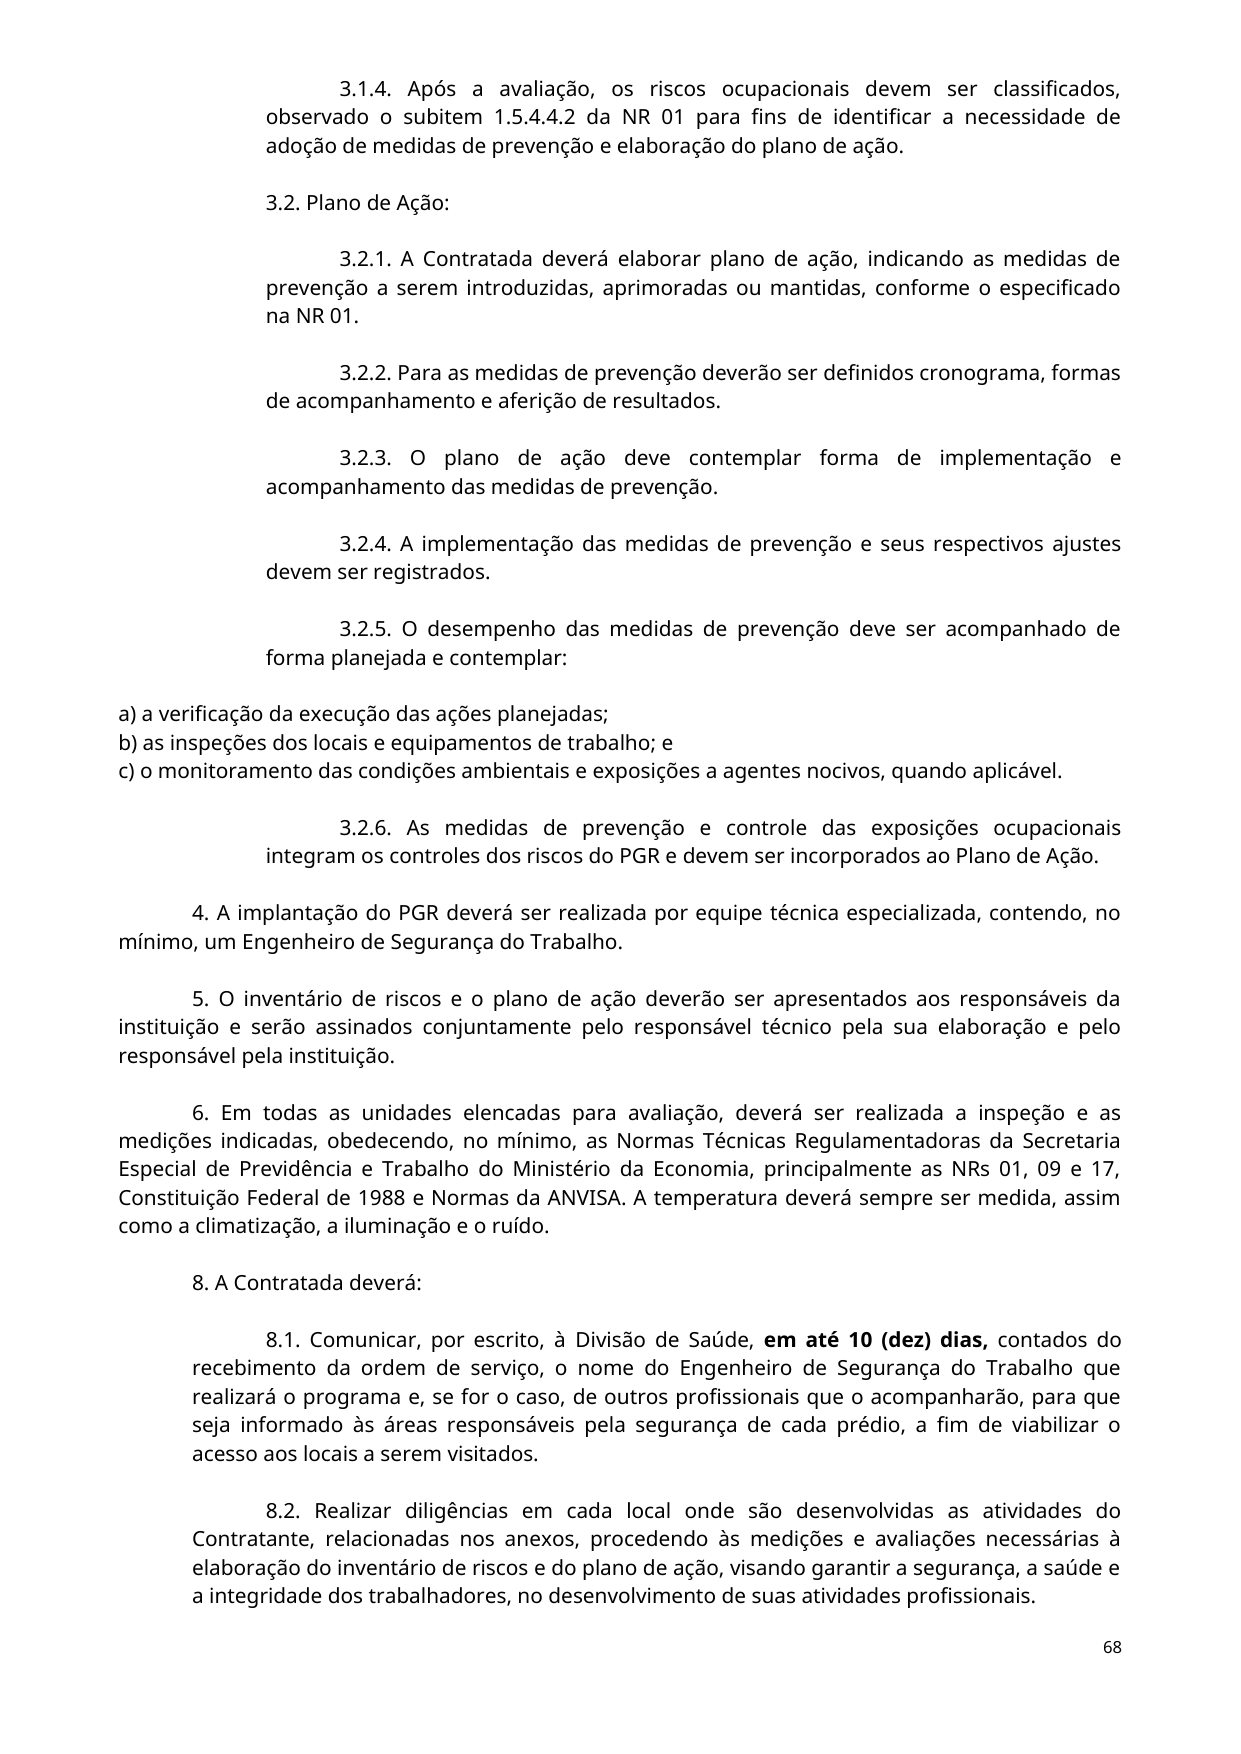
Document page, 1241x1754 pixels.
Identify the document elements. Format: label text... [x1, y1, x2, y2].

text 3.2.2. Para as medidas de prevenção deverão ser definidos cronograma, formas de acompanhamento e aferição de resultados. [266, 358, 1122, 415]
text 3.2.3. O plano de ação deve contemplar forma de implementação e acompanhamento das medidas de prevenção. [266, 443, 1122, 500]
text 8. A Contratada deverá: [118, 1268, 1122, 1297]
text 3.2.5. O desempenho das medidas de prevenção deve ser acompanhado de forma planejada e contemplar: [266, 614, 1122, 671]
text a) a verificação da execução das ações planejadas; [118, 699, 1122, 728]
text 3.2.6. As medidas de prevenção e controle das exposições ocupacionais integram os controles dos riscos do PGR e devem ser incorporados ao Plano de Ação. [266, 813, 1122, 870]
text 3.1.4. Após a avaliação, os riscos ocupacionais devem ser classificados, observado o subitem 1.5.4.4.2 da NR 01 para fins de identificar a necessidade de adoção de medidas de prevenção e elaboração do plano de ação. [266, 74, 1122, 159]
text 3.2.1. A Contratada deverá elaborar plano de ação, indicando as medidas de prevenção a serem introduzidas, aprimoradas ou mantidas, conforme o especificado na NR 01. [266, 244, 1122, 330]
text 4. A implantação do PGR deverá ser realizada por equipe técnica especializada, contendo, no mínimo, um Engenheiro de Segurança do Trabalho. [118, 898, 1122, 955]
text 6. Em todas as unidades elencadas para avaliação, deverá ser realizada a inspeção e as medições indicadas, obedecendo, no mínimo, as Normas Técnicas Regulamentadoras da Secretaria Especial de Previdência e Trabalho do Ministério da Economia, principalmente as NRs 01, 09 e 17, Constituição Federal de 1988 e Normas da ANVISA. A temperatura deverá sempre ser medida, assim como a climatização, a iluminação e o ruído. [118, 1098, 1122, 1240]
text c) o monitoramento das condições ambientais e exposições a agentes nocivos, quando aplicável. [118, 756, 1122, 785]
text b) as inspeções dos locais e equipamentos de trabalho; e [118, 728, 1122, 756]
text 3.2.4. A implementação das medidas de prevenção e seus respectivos ajustes devem ser registrados. [266, 529, 1122, 586]
text 8.2. Realizar diligências em cada local onde são desenvolvidas as atividades do Contratante, relacionadas nos anexos, procedendo às medições e avaliações necessárias à elaboração do inventário de riscos e do plano de ação, visando garantir a segurança, a saúde e a integridade dos trabalhadores, no desenvolvimento de suas atividades profissionais. [192, 1496, 1122, 1609]
text 8.1. Comunicar, por escrito, à Divisão de Saúde, em até 10 (dez) dias, contados do recebimento da ordem de serviço, o nome do Engenheiro de Segurança do Trabalho que realizará o programa e, se for o caso, de outros profissionais que o acompanharão, para que seja informado às áreas responsáveis pela segurança de cada prédio, a fim de viabilizar o acesso aos locais a serem visitados. [192, 1325, 1122, 1467]
text 5. O inventário de riscos e o plano de ação deverão ser apresentados aos responsáveis da instituição e serão assinados conjuntamente pelo responsável técnico pela sua elaboração e pelo responsável pela instituição. [118, 984, 1122, 1069]
text 3.2. Plano de Ação: [192, 188, 1122, 216]
